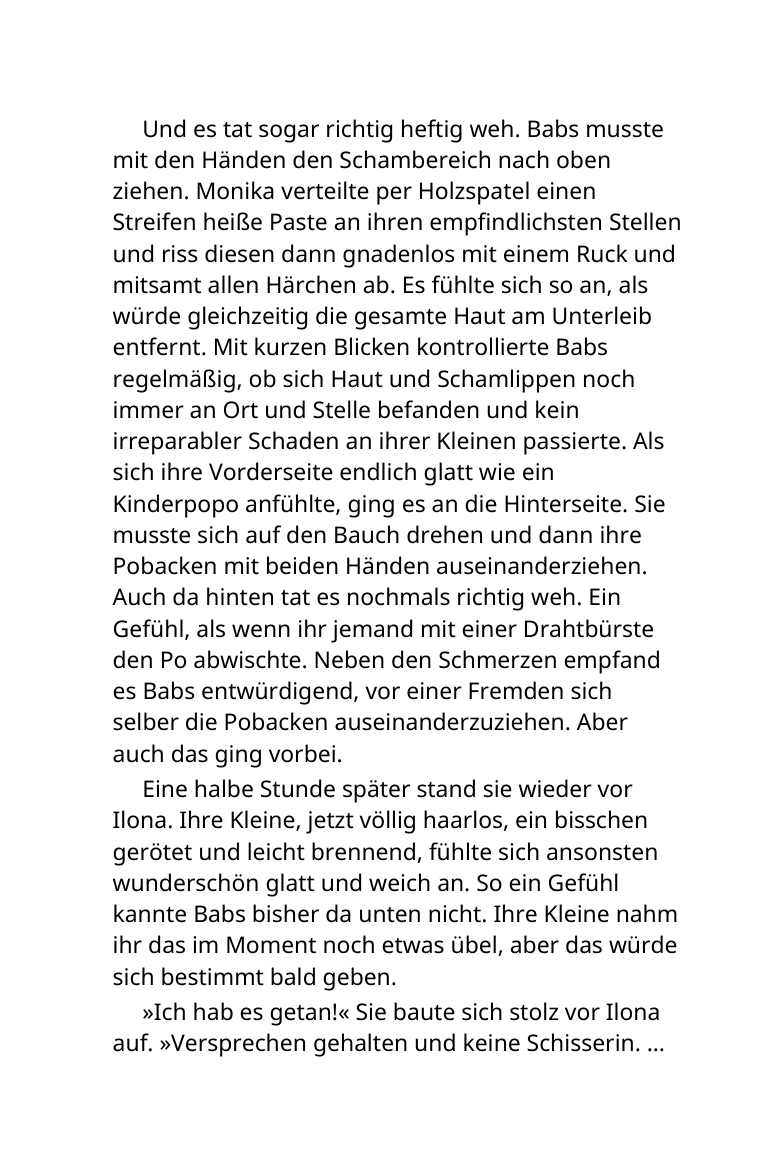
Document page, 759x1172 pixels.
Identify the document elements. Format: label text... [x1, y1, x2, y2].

text Und es tat sogar richtig heftig weh. Babs musste mit den Händen den Schambereich nach oben ziehen. Monika verteilte per Holzspatel einen Streifen heiße Paste an ihren empfindlichsten Stellen und riss diesen dann gnadenlos mit einem Ruck und mitsamt allen Härchen ab. Es fühlte sich so an, als würde gleichzeitig die gesamte Haut am Unterleib entfernt. Mit kurzen Blicken kontrollierte Babs regelmäßig, ob sich Haut und Schamlippen noch immer an Ort und Stelle befanden und kein irreparabler Schaden an ihrer Kleinen passierte. Als sich ihre Vorderseite endlich glatt wie ein Kinderpopo anfühlte, ging es an die Hinterseite. Sie musste sich auf den Bauch drehen und dann ihre Pobacken mit beiden Händen auseinanderziehen. Auch da hinten tat es nochmals richtig weh. Ein Gefühl, als wenn ihr jemand mit einer Drahtbürste den Po abwischte. Neben den Schmerzen empfand es Babs entwürdigend, vor einer Fremden sich selber die Pobacken auseinanderzuziehen. Aber auch das ging vorbei. [112, 112, 684, 769]
text Eine halbe Stunde später stand sie wieder vor Ilona. Ihre Kleine, jetzt völlig haarlos, ein bisschen gerötet und leicht brennend, fühlte sich ansonsten wunderschön glatt und weich an. So ein Gefühl kannte Babs bisher da unten nicht. Ihre Kleine nahm ihr das im Moment noch etwas übel, aber das würde sich bestimmt bald geben. [112, 773, 684, 992]
text »Ich hab es getan!« Sie baute sich stolz vor Ilona auf. »Versprechen gehalten und keine Schisserin. … [112, 996, 684, 1058]
